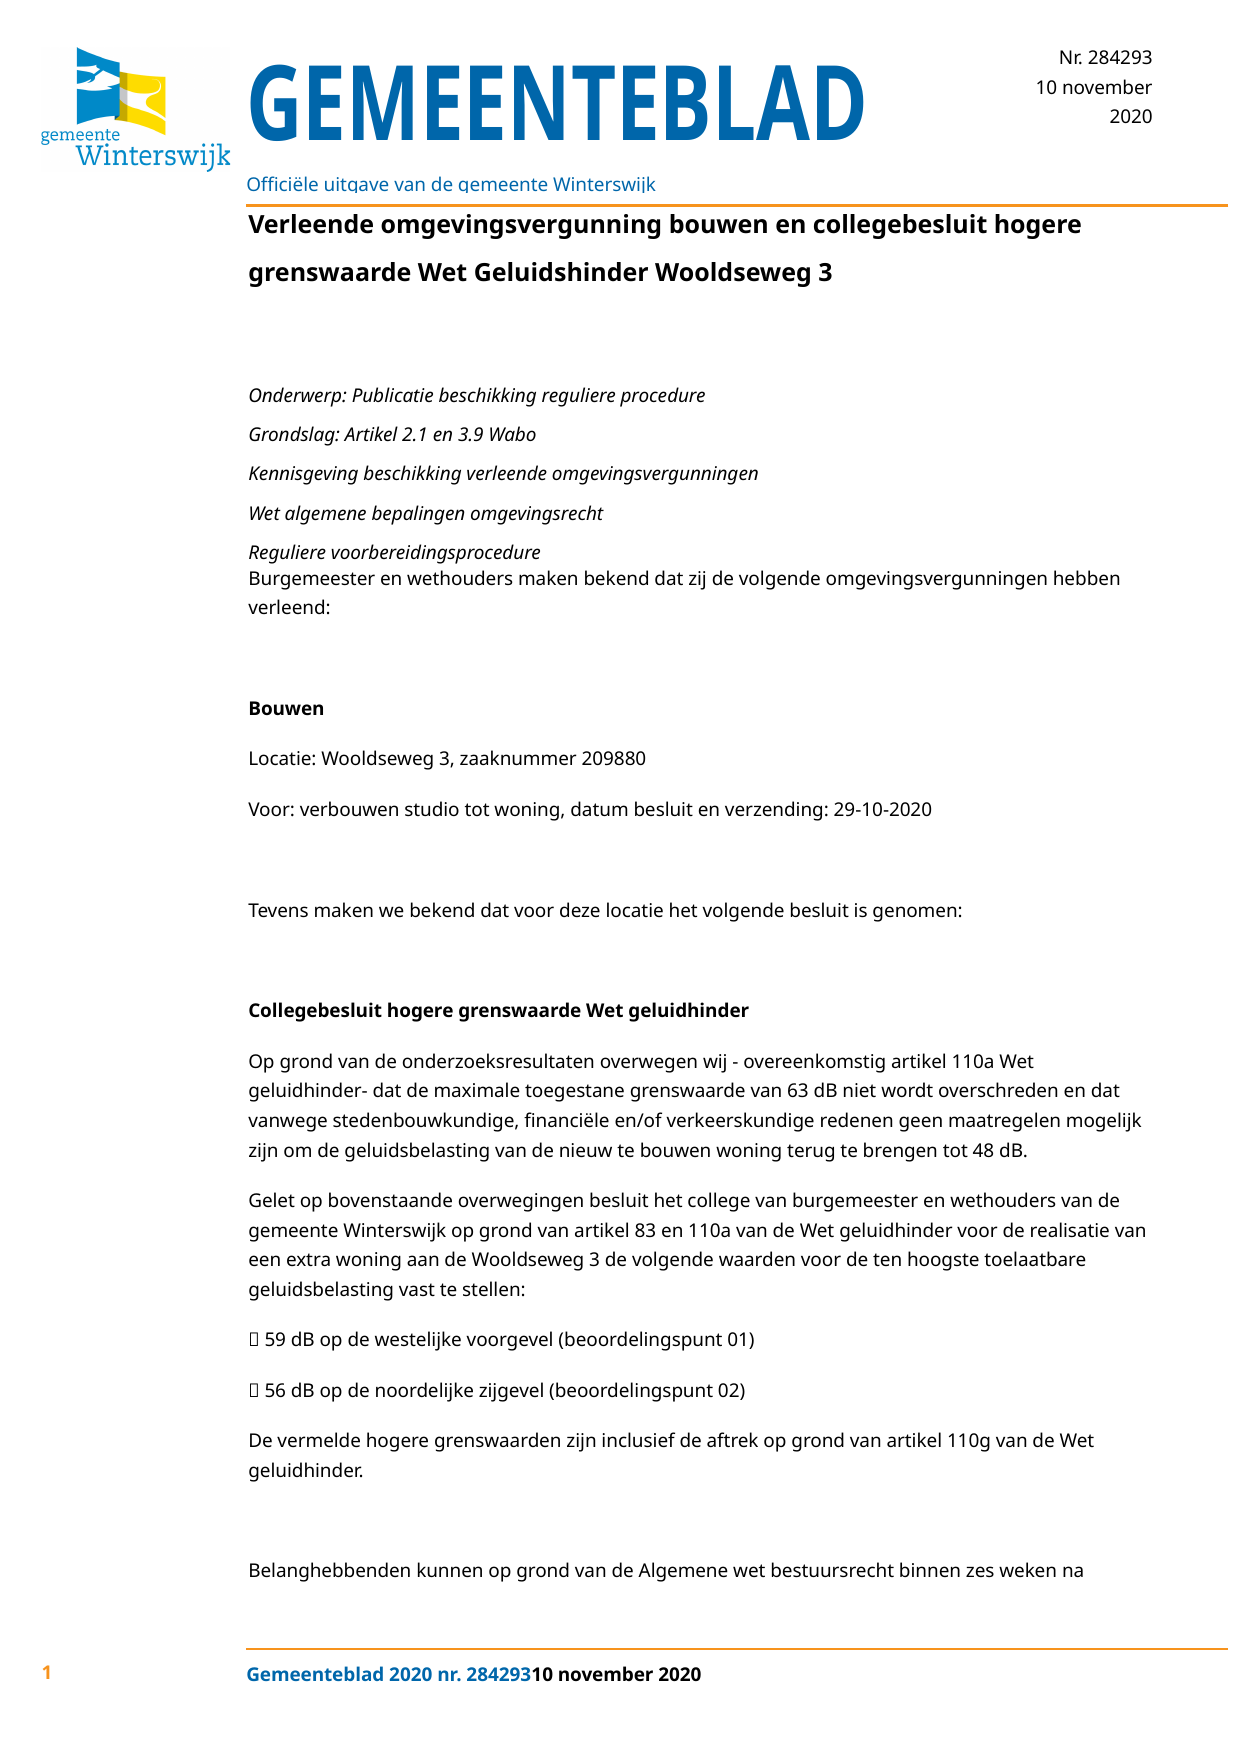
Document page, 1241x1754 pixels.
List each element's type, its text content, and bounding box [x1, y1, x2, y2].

text Voor: verbouwen studio tot woning, datum besluit en verzending: 29-10-2020 [248, 796, 1152, 822]
picture [41, 47, 231, 172]
text Kennisgeving beschikking verleende omgevingsvergunningen [248, 460, 1152, 486]
text Verleende omgevingsvergunning bouwen en collegebesluit hogere grenswaarde Wet Geluidshinder Wooldseweg 3 [248, 207, 1152, 288]
text Burgemeester en wethouders maken bekend dat zij de volgende omgevingsvergunningen hebben verleend: [248, 565, 1152, 620]
text Tevens maken we bekend dat voor deze locatie het volgende besluit is genomen: [248, 897, 1152, 922]
picture [225, 153, 231, 162]
text Onderwerp: Publicatie beschikking reguliere procedure [248, 382, 1152, 408]
text Belanghebbenden kunnen op grond van de Algemene wet bestuursrecht binnen zes weken na [248, 1558, 1152, 1583]
text Op grond van de onderzoeksresultaten overwegen wij - overeenkomstig artikel 110a Wet geluidhinder- dat de maximale toegestane grenswaarde van 63 dB niet wordt overschreden en dat vanwege stedenbouwkundige, financiële en/of verkeerskundige redenen geen maatregelen mogelijk zijn om de geluidsbelasting van de nieuw te bouwen woning terug te brengen tot 48 dB. [248, 1048, 1152, 1162]
text Locatie: Wooldseweg 3, zaaknummer 209880 [248, 746, 1152, 771]
text  56 dB op de noordelijke zijgevel (beoordelingspunt 02) [248, 1377, 1152, 1402]
text  59 dB op de westelijke voorgevel (beoordelingspunt 01) [248, 1326, 1152, 1352]
text Wet algemene bepalingen omgevingsrecht [248, 500, 1152, 525]
text Bouwen [248, 695, 1152, 721]
text De vermelde hogere grenswaarden zijn inclusief de aftrek op grond van artikel 110g van de Wet geluidhinder. [248, 1427, 1152, 1482]
text Reguliere voorbereidingsprocedure [248, 539, 1152, 565]
text Grondslag: Artikel 2.1 en 3.9 Wabo [248, 421, 1152, 447]
text Gelet op bovenstaande overwegingen besluit het college van burgemeester en wethouders van de gemeente Winterswijk op grond van artikel 83 en 110a van de Wet geluidhinder voor de realisatie van een extra woning aan de Wooldseweg 3 de volgende waarden voor de ten hoogste toelaatbare geluidsbelasting vast te stellen: [248, 1187, 1152, 1302]
text Collegebesluit hogere grenswaarde Wet geluidhinder [248, 998, 1152, 1023]
